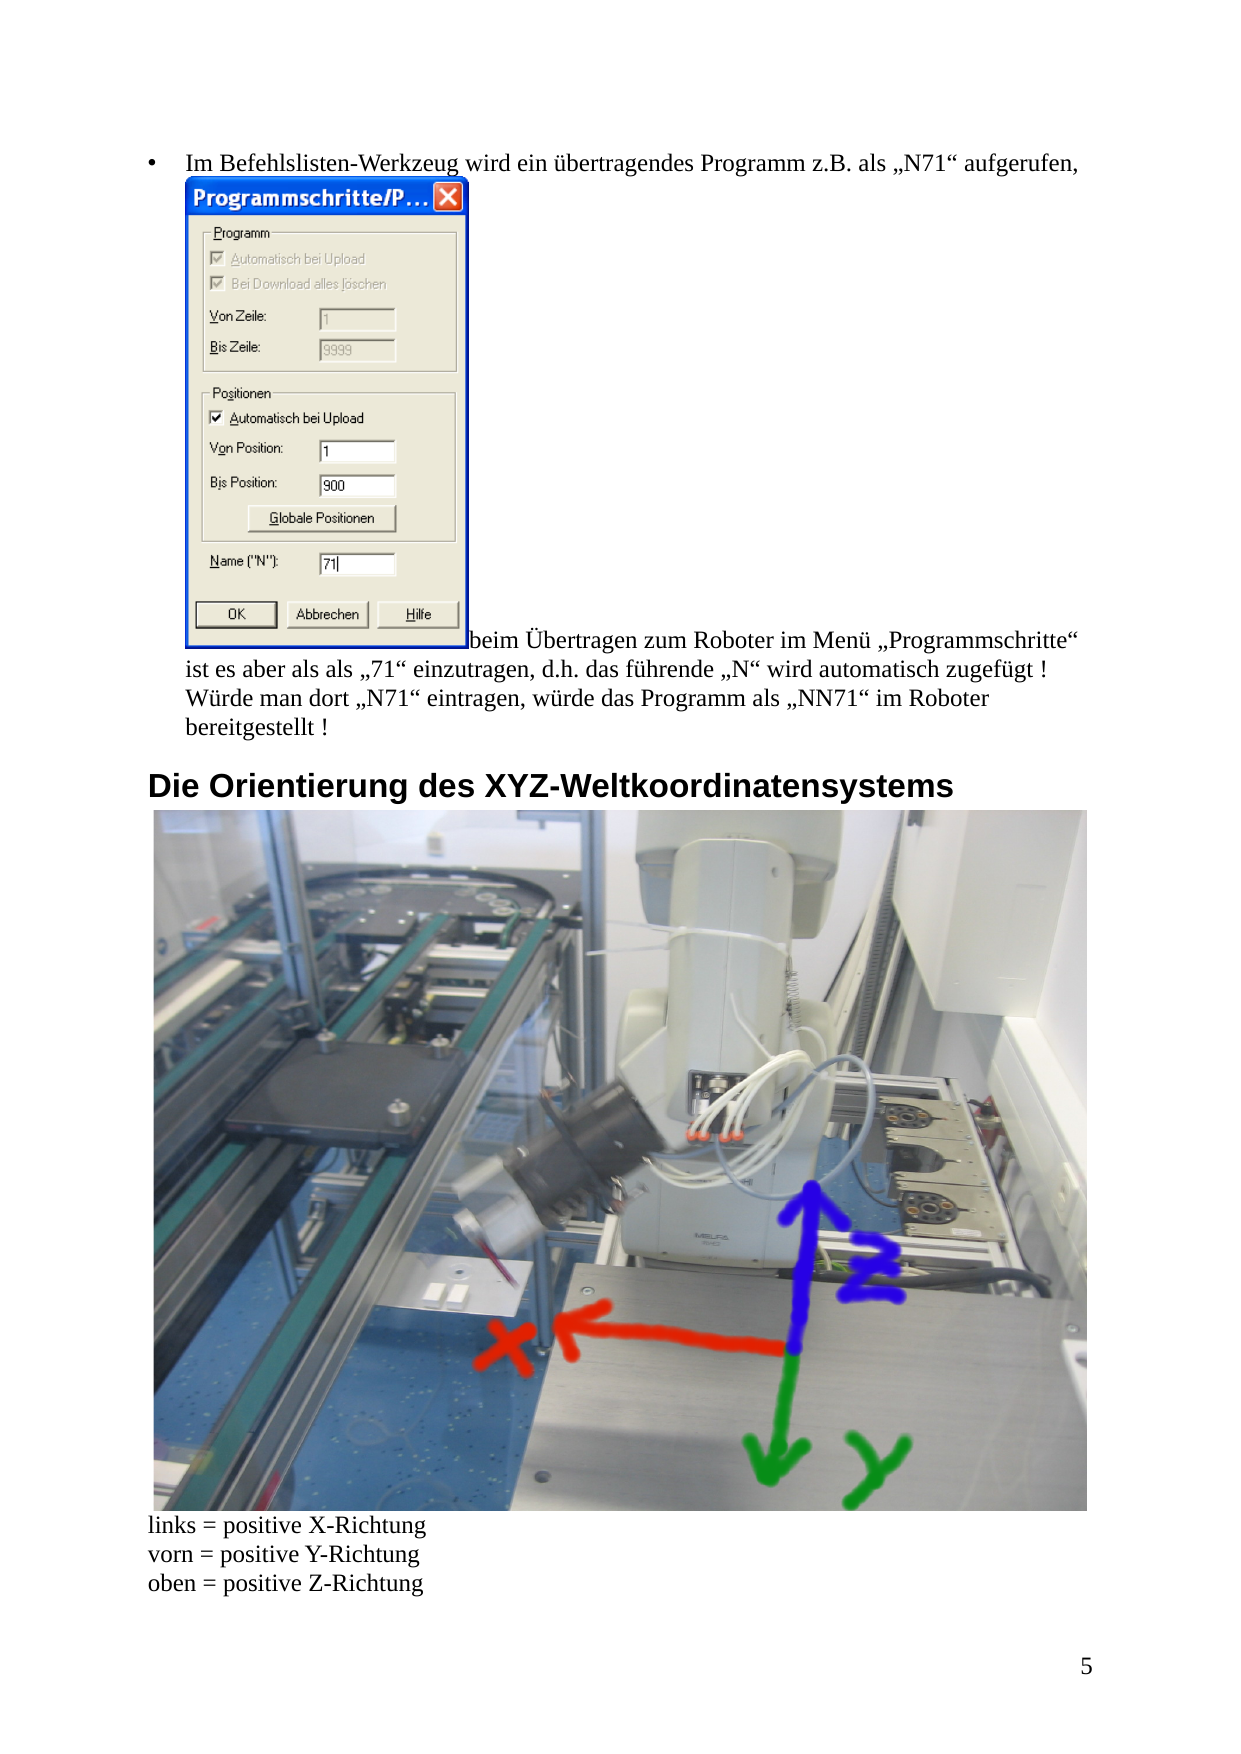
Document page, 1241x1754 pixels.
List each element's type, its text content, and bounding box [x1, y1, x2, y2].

text oben = positive Z-Richtung [148, 1568, 1093, 1597]
text vorn = positive Y-Richtung [148, 1539, 1093, 1568]
list Im Befehlslisten-Werkzeug wird ein übertragendes Programm z.B. als „N71“ aufgerufen, beim Übertragen zum Roboter im Menü „Programmschritte“ ist es aber als als „71“ einzutragen, d.h. das führende „N“ wird automatisch zugefügt ! Würde man dort „N71“ eintragen, würde das Programm als „NN71“ im Roboter bereitgestellt ! [148, 148, 1093, 741]
text links = positive X-Richtung [148, 1510, 1093, 1539]
picture [153, 810, 1087, 1511]
picture [185, 176, 469, 649]
subtitle Die Orientierung des XYZ-Weltkoordinatensystems [148, 766, 1093, 804]
